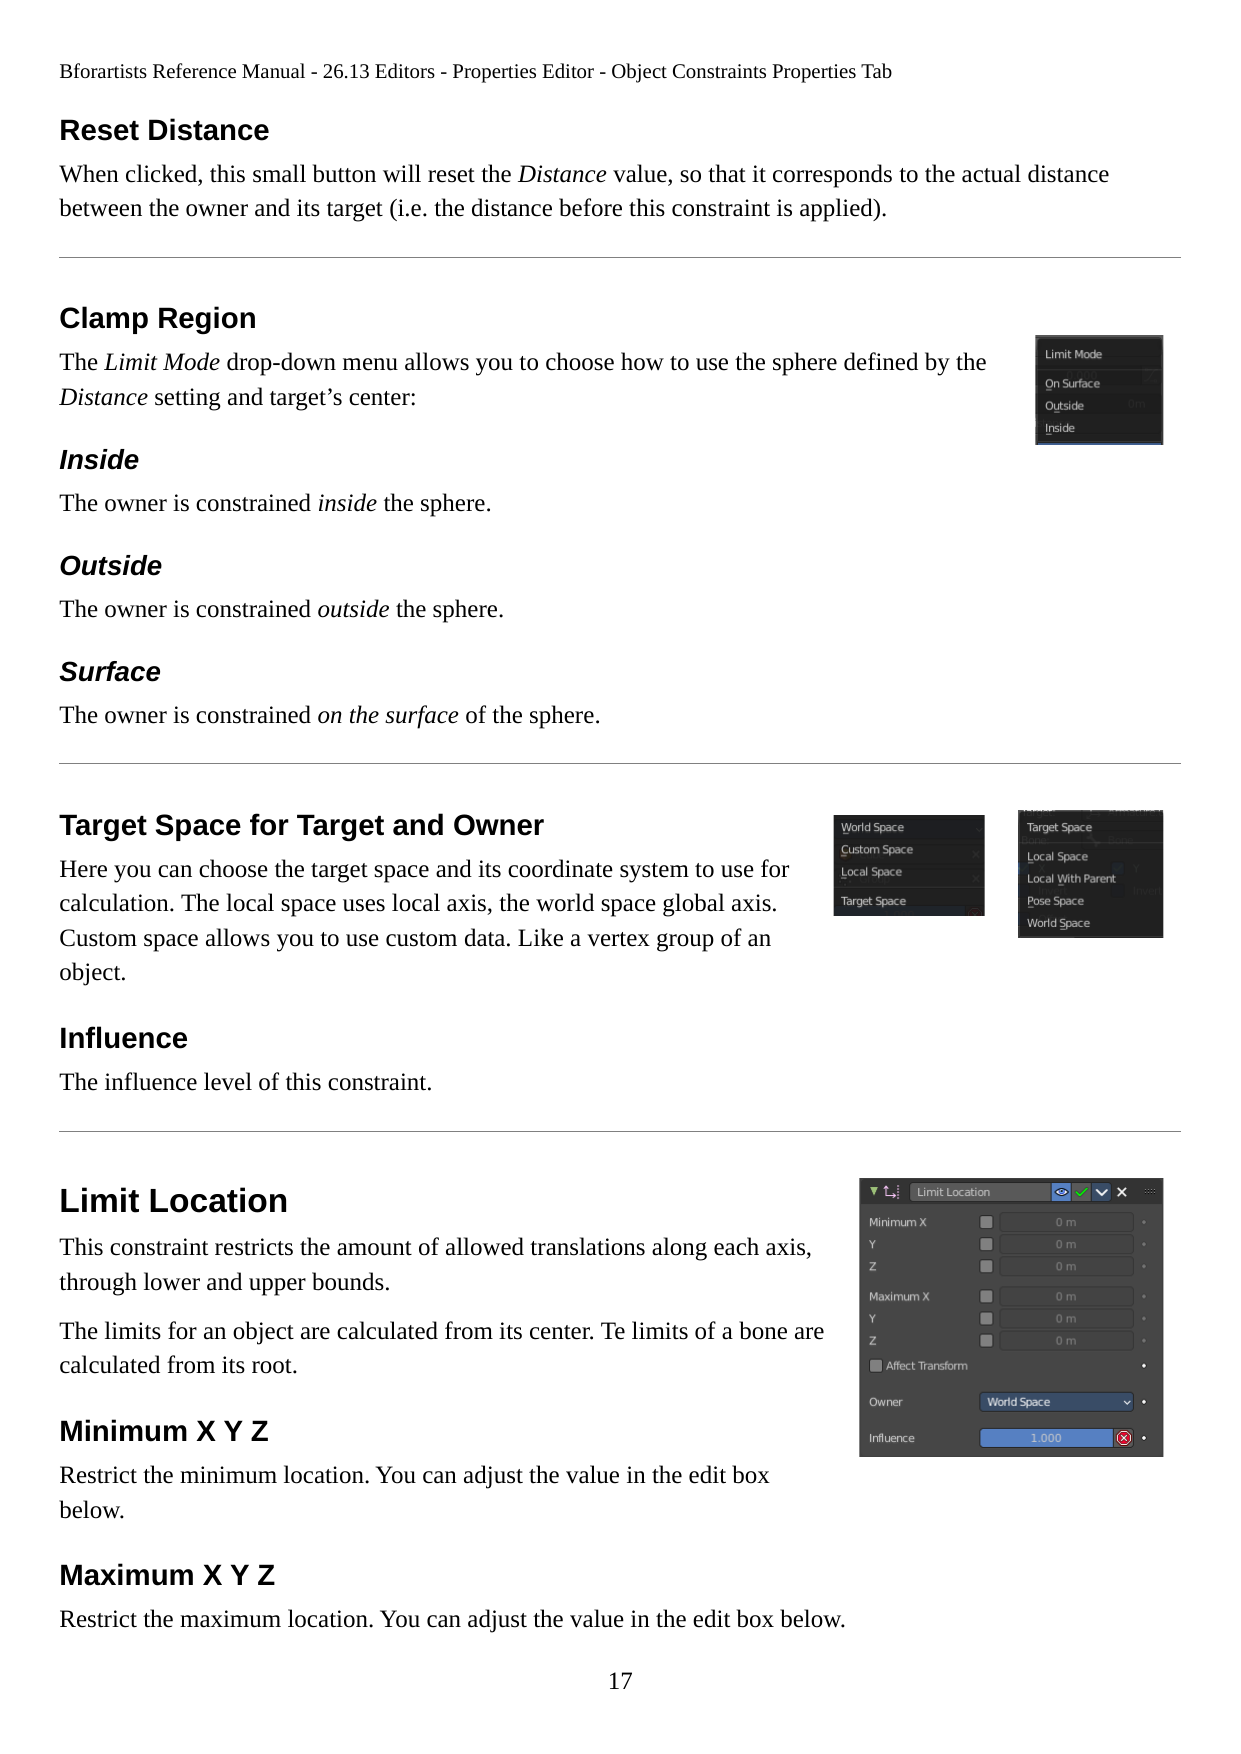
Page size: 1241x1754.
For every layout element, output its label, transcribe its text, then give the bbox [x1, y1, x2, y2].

text The Limit Mode drop-down menu allows you to choose how to use the sphere defined by the Distance setting and target’s center: [59, 347, 1035, 411]
text Here you can choose the target space and its coordinate system to use for calculation. The local space uses local axis, the world space global axis. Custom space allows you to use custom data. Like a vertex group of an object. [59, 854, 1181, 986]
text The limits for an object are calculated from its center. Te limits of a bone are calculated from its root. [59, 1316, 859, 1379]
subtitle Influence [59, 1021, 1181, 1054]
subtitle Clamp Region [59, 301, 1181, 335]
subtitle Minimum X Y Z [59, 1414, 859, 1448]
subtitle Inside [59, 443, 1181, 475]
text Restrict the maximum location. You can adjust the value in the edit box below. [59, 1604, 1181, 1633]
subtitle Outside [59, 549, 1181, 581]
text When clicked, this small button will reset the Distance value, so that it corresponds to the actual distance between the owner and its target (i.e. the distance before this constraint is applied). [59, 159, 1181, 222]
text The influence level of this constraint. [59, 1067, 1181, 1096]
subtitle Target Space for Target and Owner [59, 807, 1181, 841]
subtitle Limit Location [59, 1181, 859, 1220]
text The owner is constrained on the surface of the sphere. [59, 700, 1181, 728]
text The owner is constrained outside the sphere. [59, 594, 1181, 622]
picture [1018, 810, 1164, 938]
subtitle Surface [59, 655, 1181, 687]
picture [859, 1178, 1164, 1457]
subtitle Reset Distance [59, 113, 1181, 146]
picture [1035, 335, 1164, 445]
text The owner is constrained inside the sphere. [59, 488, 1181, 517]
picture [833, 815, 985, 916]
subtitle [1164, 1181, 1181, 1220]
text Restrict the minimum location. You can adjust the value in the edit box below. [59, 1460, 1181, 1523]
subtitle Maximum X Y Z [59, 1558, 1181, 1592]
subtitle [1164, 1414, 1181, 1448]
text This constraint restricts the amount of allowed translations along each axis, through lower and upper bounds. [59, 1232, 859, 1296]
